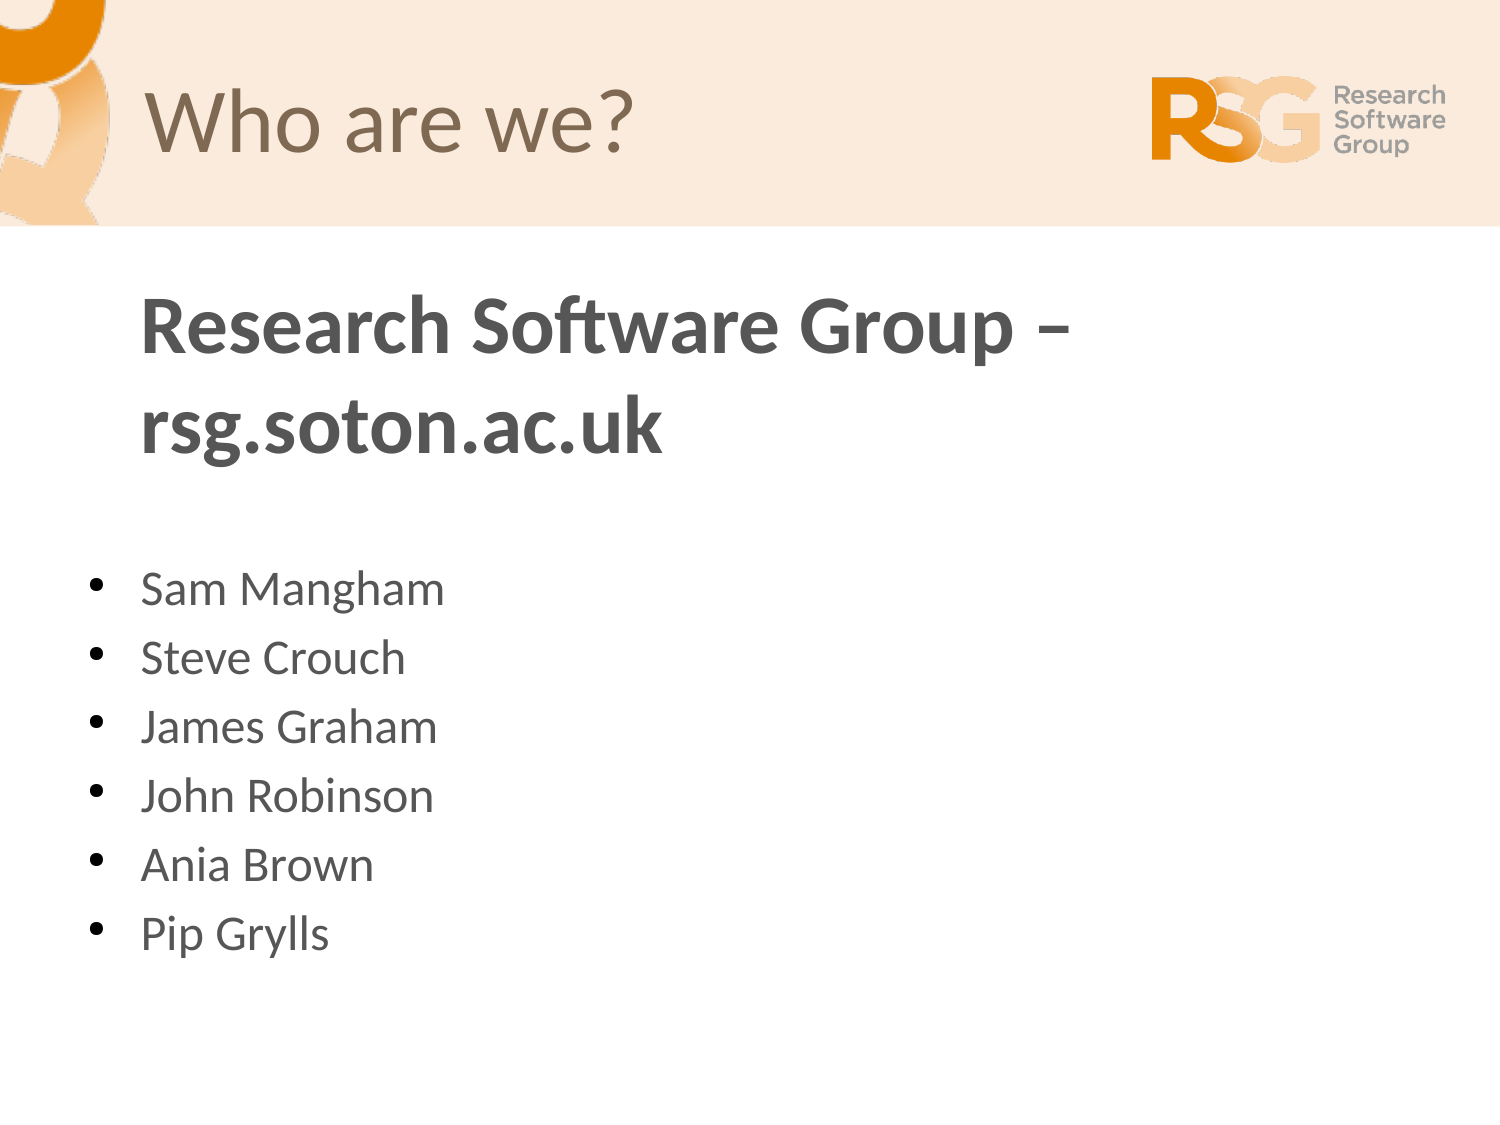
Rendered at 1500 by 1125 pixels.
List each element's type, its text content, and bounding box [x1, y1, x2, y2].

list Research Software Group – rsg.soton.ac.uk Sam Mangham Steve Crouch James Graham John Robinson Ania Brown Pip Grylls [54, 262, 1425, 1035]
picture [1100, 27, 1497, 212]
picture [0, 0, 113, 225]
title Who are we? [129, 21, 1128, 210]
